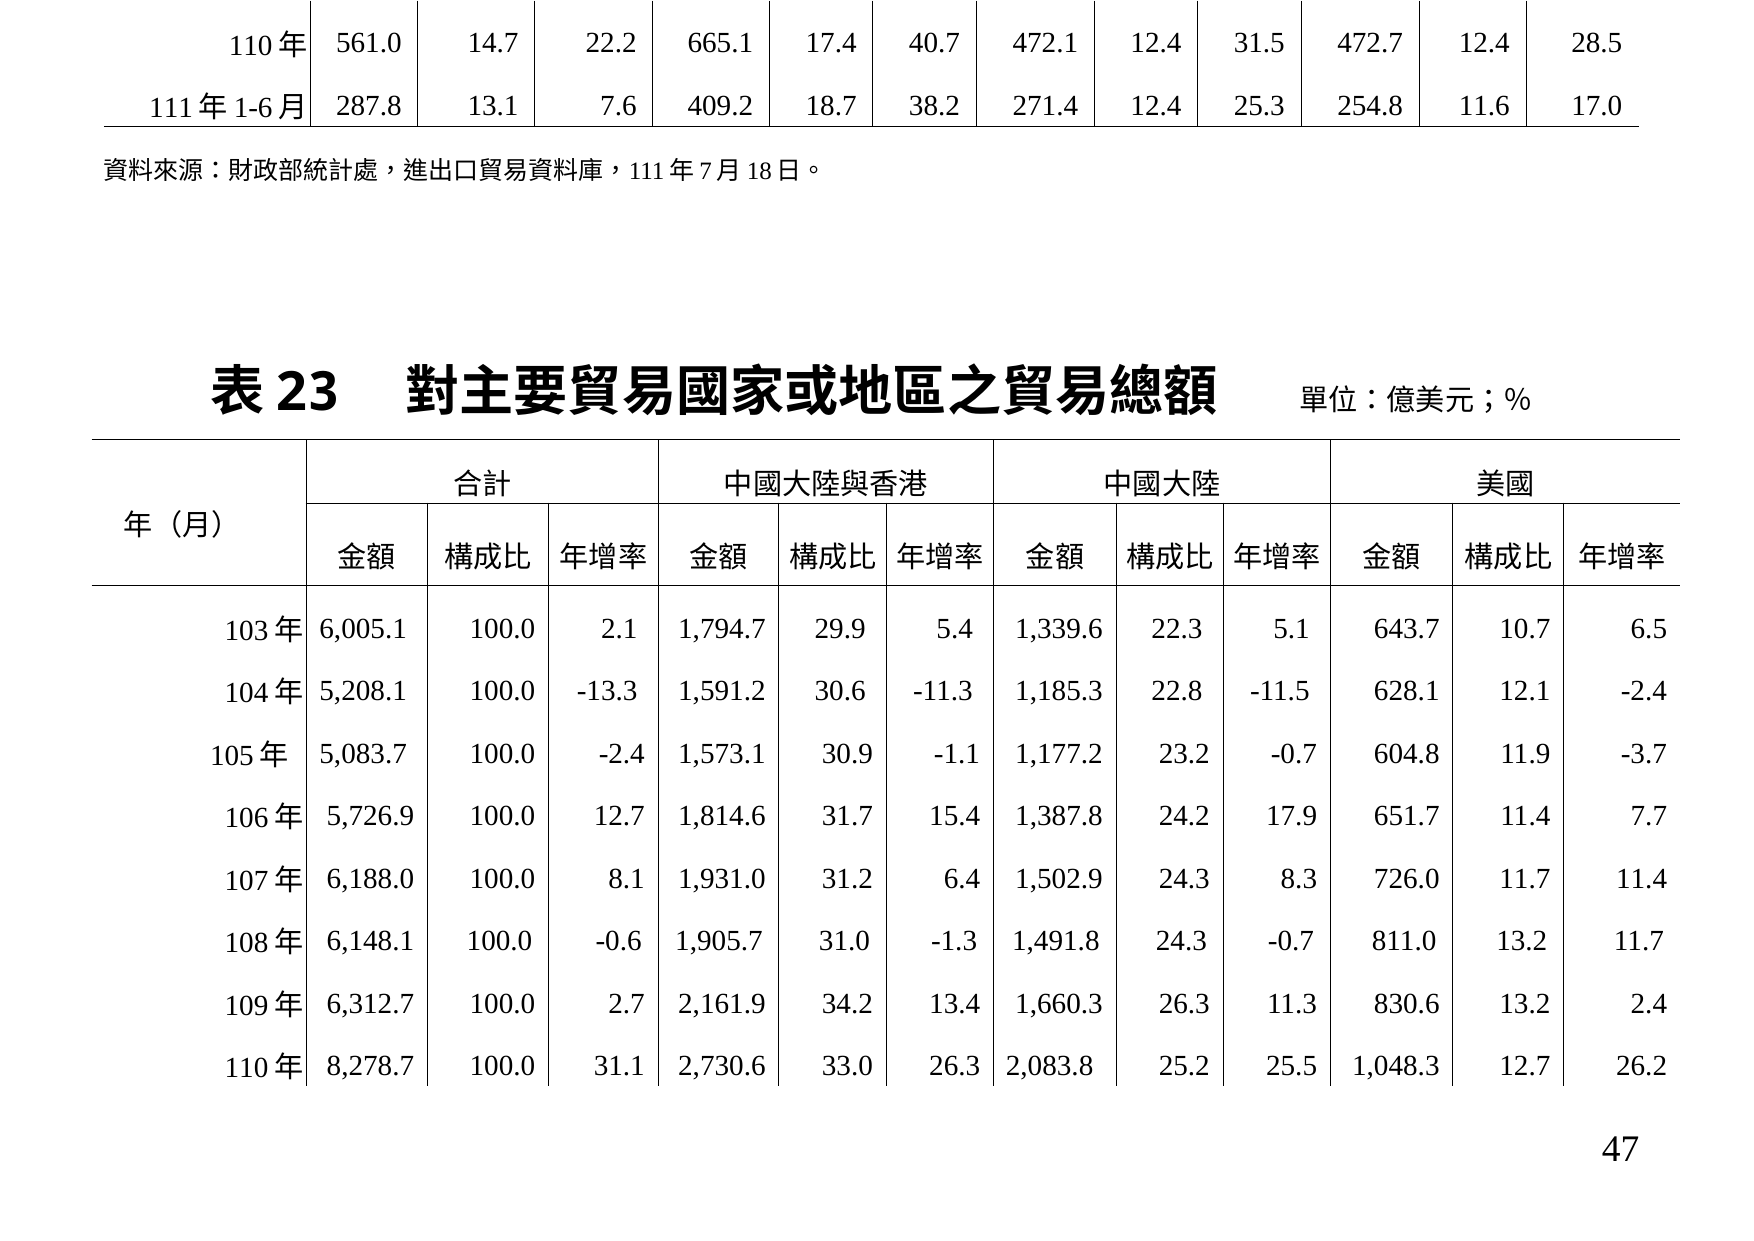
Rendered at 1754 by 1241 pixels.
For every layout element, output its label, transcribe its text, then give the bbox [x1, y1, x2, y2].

table_cell 25.3 [1198, 63, 1301, 126]
table_cell 110年 [104, 1, 310, 63]
table_cell 1,814.6 [659, 774, 778, 836]
table_cell 年增率 [887, 504, 993, 585]
table_cell 271.4 [977, 63, 1094, 126]
table_cell 1,387.8 [994, 774, 1116, 836]
table_cell 22.2 [535, 1, 652, 63]
table_cell 24.3 [1117, 899, 1223, 961]
table_cell 金額 [1331, 504, 1452, 585]
table_cell 111年1-6月 [104, 63, 310, 126]
table_cell 100.0 [428, 649, 548, 711]
table_cell 13.2 [1453, 961, 1563, 1023]
table_cell 1,591.2 [659, 649, 778, 711]
table_cell 金額 [307, 504, 427, 585]
table_cell 8.3 [1224, 836, 1330, 898]
table_cell 構成比 [779, 504, 886, 585]
table_cell 409.2 [653, 63, 769, 126]
table_cell 665.1 [653, 1, 769, 63]
table_cell 11.3 [1224, 961, 1330, 1023]
table_cell 構成比 [1453, 504, 1563, 585]
table_cell 5.1 [1224, 586, 1330, 648]
table_cell 6.4 [887, 836, 993, 898]
table_cell 105年 [92, 711, 306, 773]
table_cell 108年 [92, 899, 306, 961]
table_cell 6,188.0 [307, 836, 427, 898]
table_cell 100.0 [428, 586, 548, 648]
table_cell 13.1 [418, 63, 534, 126]
table_cell 1,660.3 [994, 961, 1116, 1023]
table_cell 31.7 [779, 774, 886, 836]
table_cell 11.4 [1453, 774, 1563, 836]
table_cell 28.5 [1527, 1, 1638, 63]
table_cell 830.6 [1331, 961, 1452, 1023]
table_cell 2,161.9 [659, 961, 778, 1023]
table_header 年（月） [92, 440, 306, 585]
table_cell 金額 [994, 504, 1116, 585]
table_cell -2.4 [1564, 649, 1680, 711]
table_cell -0.6 [549, 899, 658, 961]
table_cell -0.7 [1224, 899, 1330, 961]
table_cell 561.0 [311, 1, 417, 63]
subtitle 表23 對主要貿易國家或地區之貿易總額 單位：億美元；％ [103, 314, 1639, 439]
table_cell 25.2 [1117, 1024, 1223, 1086]
table_cell 構成比 [1117, 504, 1223, 585]
table_cell 100.0 [428, 774, 548, 836]
table_cell 5,726.9 [307, 774, 427, 836]
table_cell 11.7 [1564, 899, 1680, 961]
table_cell 22.8 [1117, 649, 1223, 711]
table_cell 26.3 [887, 1024, 993, 1086]
table_cell 33.0 [779, 1024, 886, 1086]
table_cell 1,794.7 [659, 586, 778, 648]
table_cell 31.5 [1198, 1, 1301, 63]
table_cell 12.4 [1095, 63, 1197, 126]
table_cell 100.0 [428, 1024, 548, 1086]
table_cell 34.2 [779, 961, 886, 1023]
table_cell 15.4 [887, 774, 993, 836]
table_cell 2.7 [549, 961, 658, 1023]
table_cell 年增率 [1224, 504, 1330, 585]
table_cell 1,177.2 [994, 711, 1116, 773]
table_cell 40.7 [873, 1, 976, 63]
table_cell 構成比 [428, 504, 548, 585]
table_cell 7.6 [535, 63, 652, 126]
table_cell 17.4 [770, 1, 872, 63]
table_cell 726.0 [1331, 836, 1452, 898]
table_cell 22.3 [1117, 586, 1223, 648]
table_cell 12.4 [1420, 1, 1526, 63]
table_cell 6.5 [1564, 586, 1680, 648]
table_cell 254.8 [1302, 63, 1419, 126]
table_header 美國 [1331, 440, 1680, 503]
table_cell 25.5 [1224, 1024, 1330, 1086]
table_cell 10.7 [1453, 586, 1563, 648]
table_cell 651.7 [1331, 774, 1452, 836]
table_cell 2,083.8 [994, 1024, 1116, 1086]
table_cell 14.7 [418, 1, 534, 63]
table_cell 24.2 [1117, 774, 1223, 836]
table_header 中國大陸與香港 [659, 440, 993, 503]
table_cell 5,208.1 [307, 649, 427, 711]
table_cell 100.0 [428, 961, 548, 1023]
table_cell 2.4 [1564, 961, 1680, 1023]
table_cell 472.1 [977, 1, 1094, 63]
table_cell 628.1 [1331, 649, 1452, 711]
table_cell 643.7 [1331, 586, 1452, 648]
table_cell 24.3 [1117, 836, 1223, 898]
table_cell -3.7 [1564, 711, 1680, 773]
table_cell 1,905.7 [659, 899, 778, 961]
table_cell 12.7 [549, 774, 658, 836]
table_cell 6,148.1 [307, 899, 427, 961]
table_cell 2.1 [549, 586, 658, 648]
table_cell 7.7 [1564, 774, 1680, 836]
text 資料來源：財政部統計處，進出口貿易資料庫，111年7月18日。 [103, 127, 1639, 189]
table_header 中國大陸 [994, 440, 1330, 503]
table_cell 100.0 [428, 836, 548, 898]
table_cell 1,185.3 [994, 649, 1116, 711]
table_cell 23.2 [1117, 711, 1223, 773]
table_cell -11.5 [1224, 649, 1330, 711]
table_cell -1.3 [887, 899, 993, 961]
table_cell 11.7 [1453, 836, 1563, 898]
table_cell 1,573.1 [659, 711, 778, 773]
table_cell 12.1 [1453, 649, 1563, 711]
table_cell -13.3 [549, 649, 658, 711]
table_cell 811.0 [1331, 899, 1452, 961]
table_cell 12.7 [1453, 1024, 1563, 1086]
table_cell 31.0 [779, 899, 886, 961]
table_cell 2,730.6 [659, 1024, 778, 1086]
table_cell 年增率 [1564, 504, 1680, 585]
table_cell 100.0 [428, 899, 548, 961]
table_cell 11.6 [1420, 63, 1526, 126]
table_cell 1,339.6 [994, 586, 1116, 648]
table_cell 38.2 [873, 63, 976, 126]
table_cell 29.9 [779, 586, 886, 648]
table_cell 11.4 [1564, 836, 1680, 898]
table_header 合計 [307, 440, 658, 503]
table_cell 8.1 [549, 836, 658, 898]
table_cell 31.1 [549, 1024, 658, 1086]
table_cell 17.0 [1527, 63, 1638, 126]
table_cell 1,048.3 [1331, 1024, 1452, 1086]
table_cell 13.2 [1453, 899, 1563, 961]
table_cell 金額 [659, 504, 778, 585]
table_cell 104年 [92, 649, 306, 711]
table_cell 13.4 [887, 961, 993, 1023]
table_cell 年增率 [549, 504, 658, 585]
table_cell 109年 [92, 961, 306, 1023]
table_cell 604.8 [1331, 711, 1452, 773]
table_cell -2.4 [549, 711, 658, 773]
table_cell 1,491.8 [994, 899, 1116, 961]
table_cell -11.3 [887, 649, 993, 711]
table_cell 472.7 [1302, 1, 1419, 63]
table_cell 26.3 [1117, 961, 1223, 1023]
table_cell 18.7 [770, 63, 872, 126]
table_cell 103年 [92, 586, 306, 648]
table_cell 11.9 [1453, 711, 1563, 773]
table_cell 5,083.7 [307, 711, 427, 773]
table_cell 12.4 [1095, 1, 1197, 63]
table_cell 1,931.0 [659, 836, 778, 898]
table_cell 6,312.7 [307, 961, 427, 1023]
table_cell 30.9 [779, 711, 886, 773]
table_cell 26.2 [1564, 1024, 1680, 1086]
table_cell 8,278.7 [307, 1024, 427, 1086]
table_cell 106年 [92, 774, 306, 836]
table_cell 107年 [92, 836, 306, 898]
table_cell -1.1 [887, 711, 993, 773]
table_cell 30.6 [779, 649, 886, 711]
table_cell 287.8 [311, 63, 417, 126]
table_cell 1,502.9 [994, 836, 1116, 898]
table_cell 100.0 [428, 711, 548, 773]
table_cell 5.4 [887, 586, 993, 648]
table_cell 17.9 [1224, 774, 1330, 836]
table_cell 6,005.1 [307, 586, 427, 648]
table_cell 110年 [92, 1024, 306, 1086]
table_cell -0.7 [1224, 711, 1330, 773]
table_cell 31.2 [779, 836, 886, 898]
